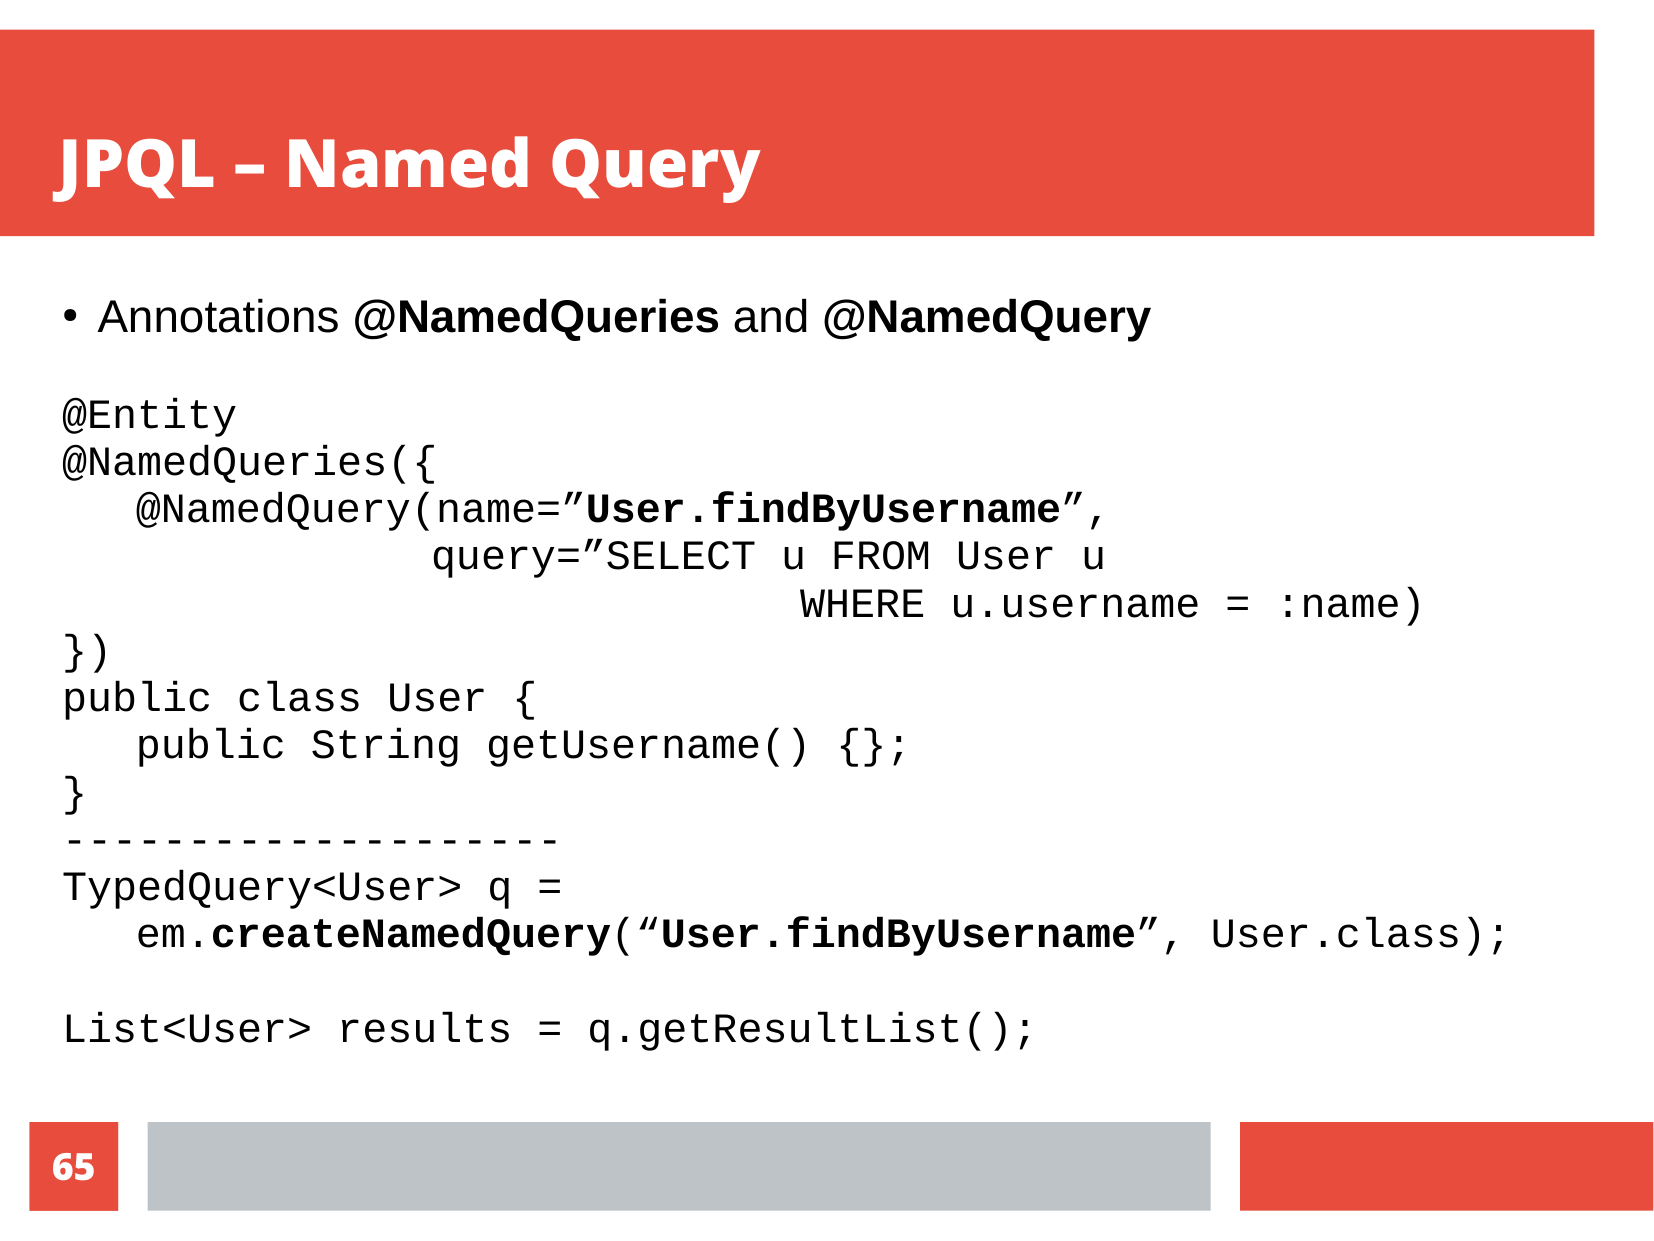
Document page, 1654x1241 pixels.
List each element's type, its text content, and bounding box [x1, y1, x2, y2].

title JPQL – Named Query [59, 59, 1595, 207]
text_box Annotations @NamedQueries and @NamedQuery @Entity @NamedQueries({ @NamedQuery(name=”User.findByUsername”, query=”SELECT u FROM User u WHERE u.username = :name) }) public class User { public String getUsername() {}; } -------------------- TypedQuery<User> q = em.createNamedQuery(“User.findByUsername”, User.class); List<User> results = q.getResultList(); [47, 283, 1571, 1063]
